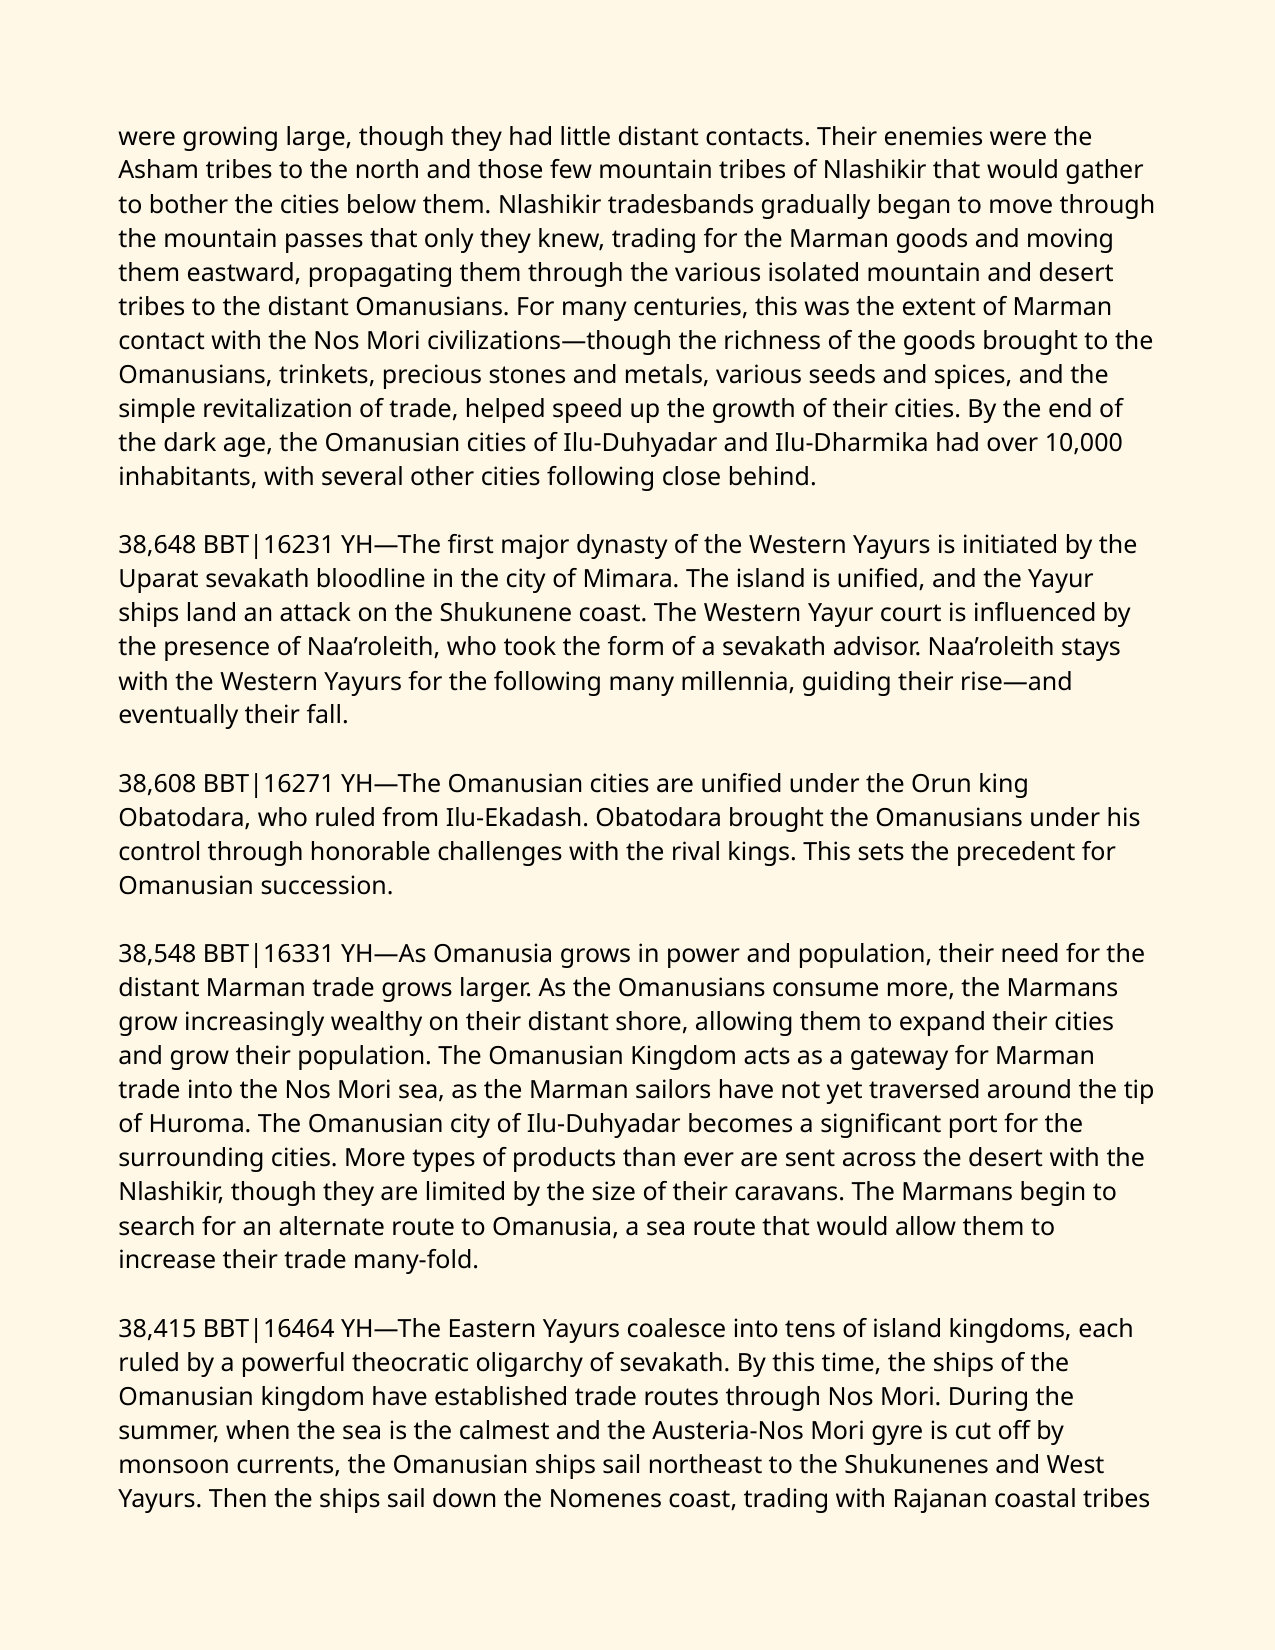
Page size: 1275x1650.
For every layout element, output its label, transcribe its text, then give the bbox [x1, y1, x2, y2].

text 38,608 BBT|16271 YH—The Omanusian cities are unified under the Orun king Obatodara, who ruled from Ilu-Ekadash. Obatodara brought the Omanusians under his control through honorable challenges with the rival kings. This sets the precedent for Omanusian succession. [118, 765, 1157, 902]
text 38,648 BBT|16231 YH—The first major dynasty of the Western Yayurs is initiated by the Uparat sevakath bloodline in the city of Mimara. The island is unified, and the Yayur ships land an attack on the Shukunene coast. The Western Yayur court is influenced by the presence of Naa’roleith, who took the form of a sevakath advisor. Naa’roleith stays with the Western Yayurs for the following many millennia, guiding their rise—and eventually their fall. [118, 527, 1157, 731]
text 38,548 BBT|16331 YH—As Omanusia grows in power and population, their need for the distant Marman trade grows larger. As the Omanusians consume more, the Marmans grow increasingly wealthy on their distant shore, allowing them to expand their cities and grow their population. The Omanusian Kingdom acts as a gateway for Marman trade into the Nos Mori sea, as the Marman sailors have not yet traversed around the tip of Huroma. The Omanusian city of Ilu-Duhyadar becomes a significant port for the surrounding cities. More types of products than ever are sent across the desert with the Nlashikir, though they are limited by the size of their caravans. The Marmans begin to search for an alternate route to Omanusia, a sea route that would allow them to increase their trade many-fold. [118, 936, 1157, 1276]
text were growing large, though they had little distant contacts. Their enemies were the Asham tribes to the north and those few mountain tribes of Nlashikir that would gather to bother the cities below them. Nlashikir tradesbands gradually began to move through the mountain passes that only they knew, trading for the Marman goods and moving them eastward, propagating them through the various isolated mountain and desert tribes to the distant Omanusians. For many centuries, this was the extent of Marman contact with the Nos Mori civilizations—though the richness of the goods brought to the Omanusians, trinkets, precious stones and metals, various seeds and spices, and the simple revitalization of trade, helped speed up the growth of their cities. By the end of the dark age, the Omanusian cities of Ilu-Duhyadar and Ilu-Dharmika had over 10,000 inhabitants, with several other cities following close behind. [118, 118, 1157, 493]
text 38,415 BBT|16464 YH—The Eastern Yayurs coalesce into tens of island kingdoms, each ruled by a powerful theocratic oligarchy of sevakath. By this time, the ships of the Omanusian kingdom have established trade routes through Nos Mori. During the summer, when the sea is the calmest and the Austeria-Nos Mori gyre is cut off by monsoon currents, the Omanusian ships sail northeast to the Shukunenes and West Yayurs. Then the ships sail down the Nomenes coast, trading with Rajanan coastal tribes [118, 1310, 1157, 1515]
